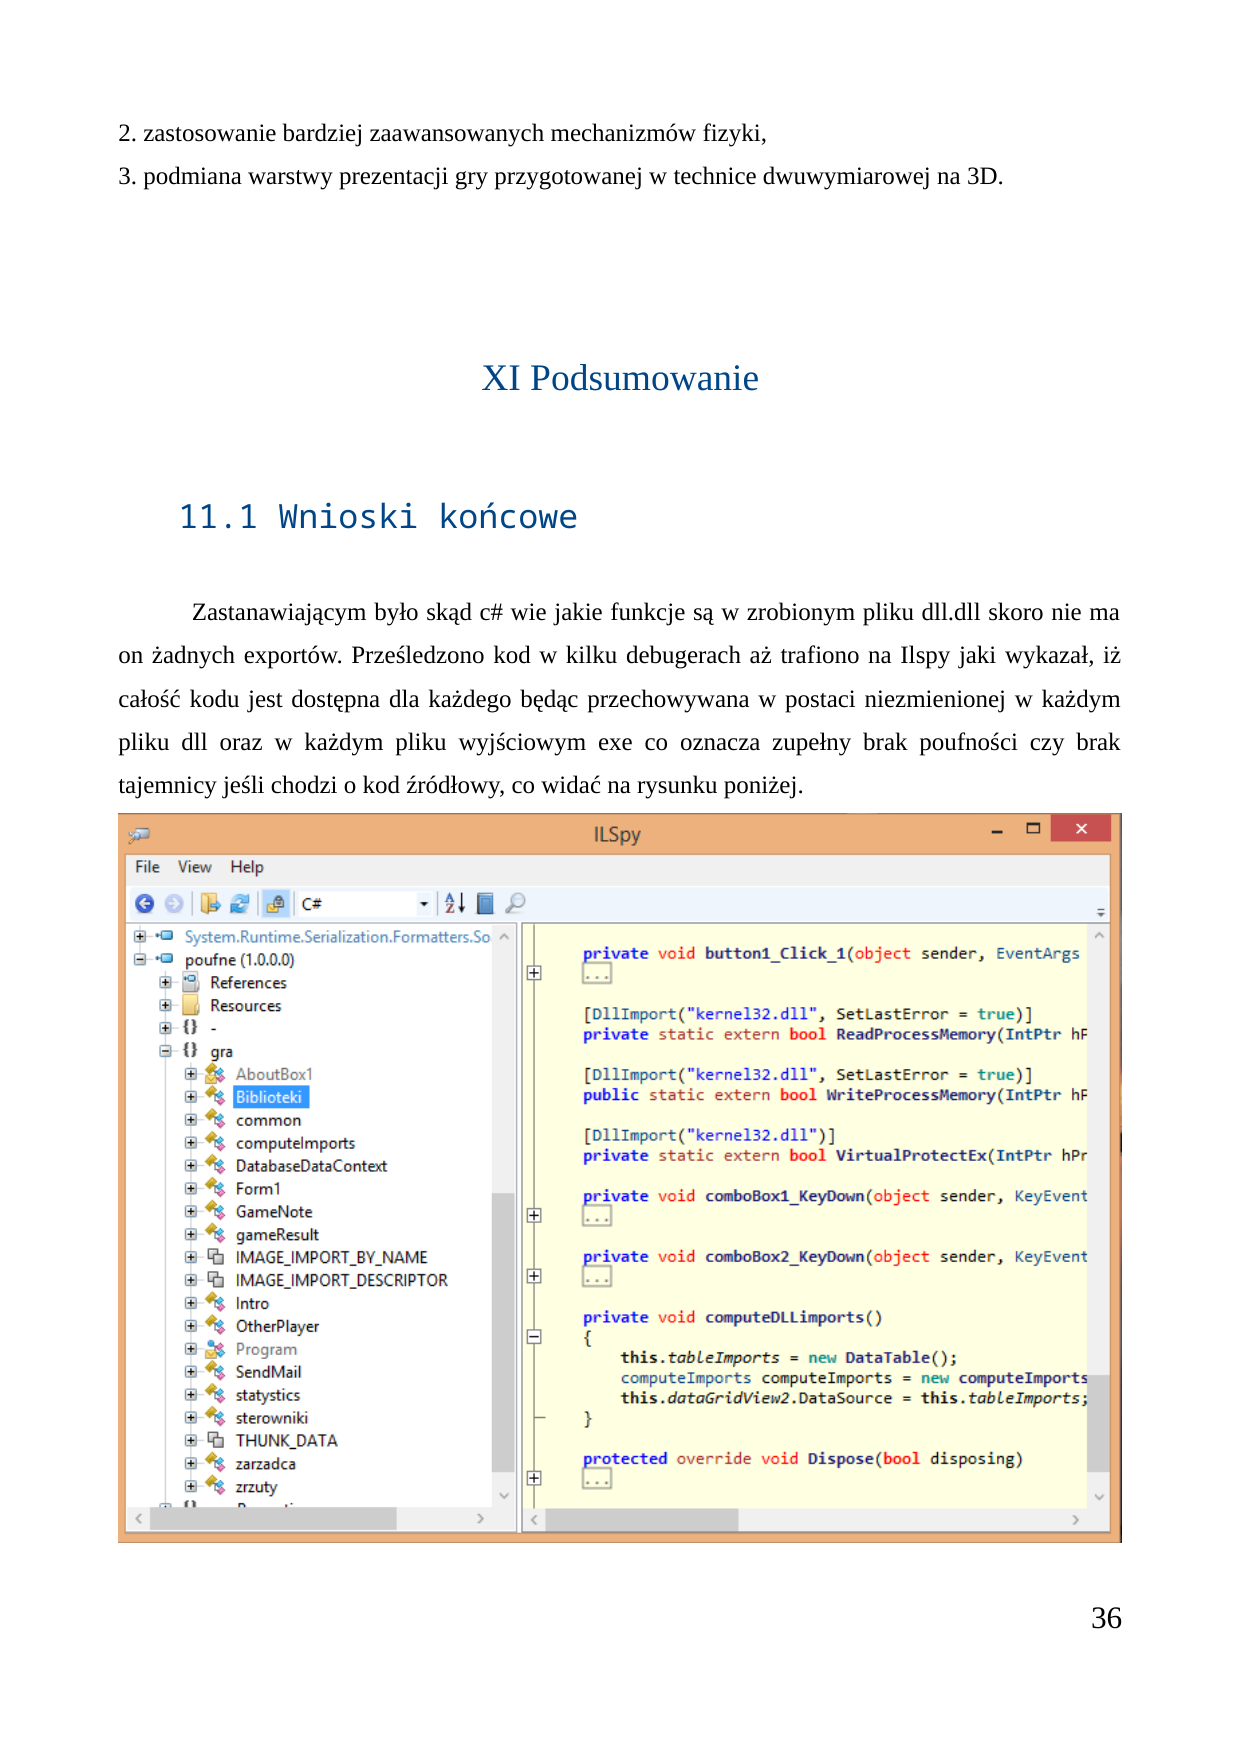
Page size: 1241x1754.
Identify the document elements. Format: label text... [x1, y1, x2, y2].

text 2. zastosowanie bardziej zaawansowanych mechanizmów fizyki, [118, 118, 1122, 147]
text 3. podmiana warstwy prezentacji gry przygotowanej w technice dwuwymiarowej na 3D. [118, 161, 1122, 190]
text Zastanawiającym było skąd c# wie jakie funkcje są w zrobionym pliku dll.dll skoro nie ma on żadnych exportów. Prześledzono kod w kilku debugerach aż trafiono na Ilspy jaki wykazał, iż całość kodu jest dostępna dla każdego będąc przechowywana w postaci niezmienionej w każdym pliku dll oraz w każdym pliku wyjściowym exe co oznacza zupełny brak poufności czy brak tajemnicy jeśli chodzi o kod źródłowy, co widać na rysunku poniżej. [118, 597, 1122, 799]
subtitle 11.1 Wnioski końcowe [118, 493, 1122, 539]
subtitle XI Podsumowanie [118, 356, 1122, 399]
